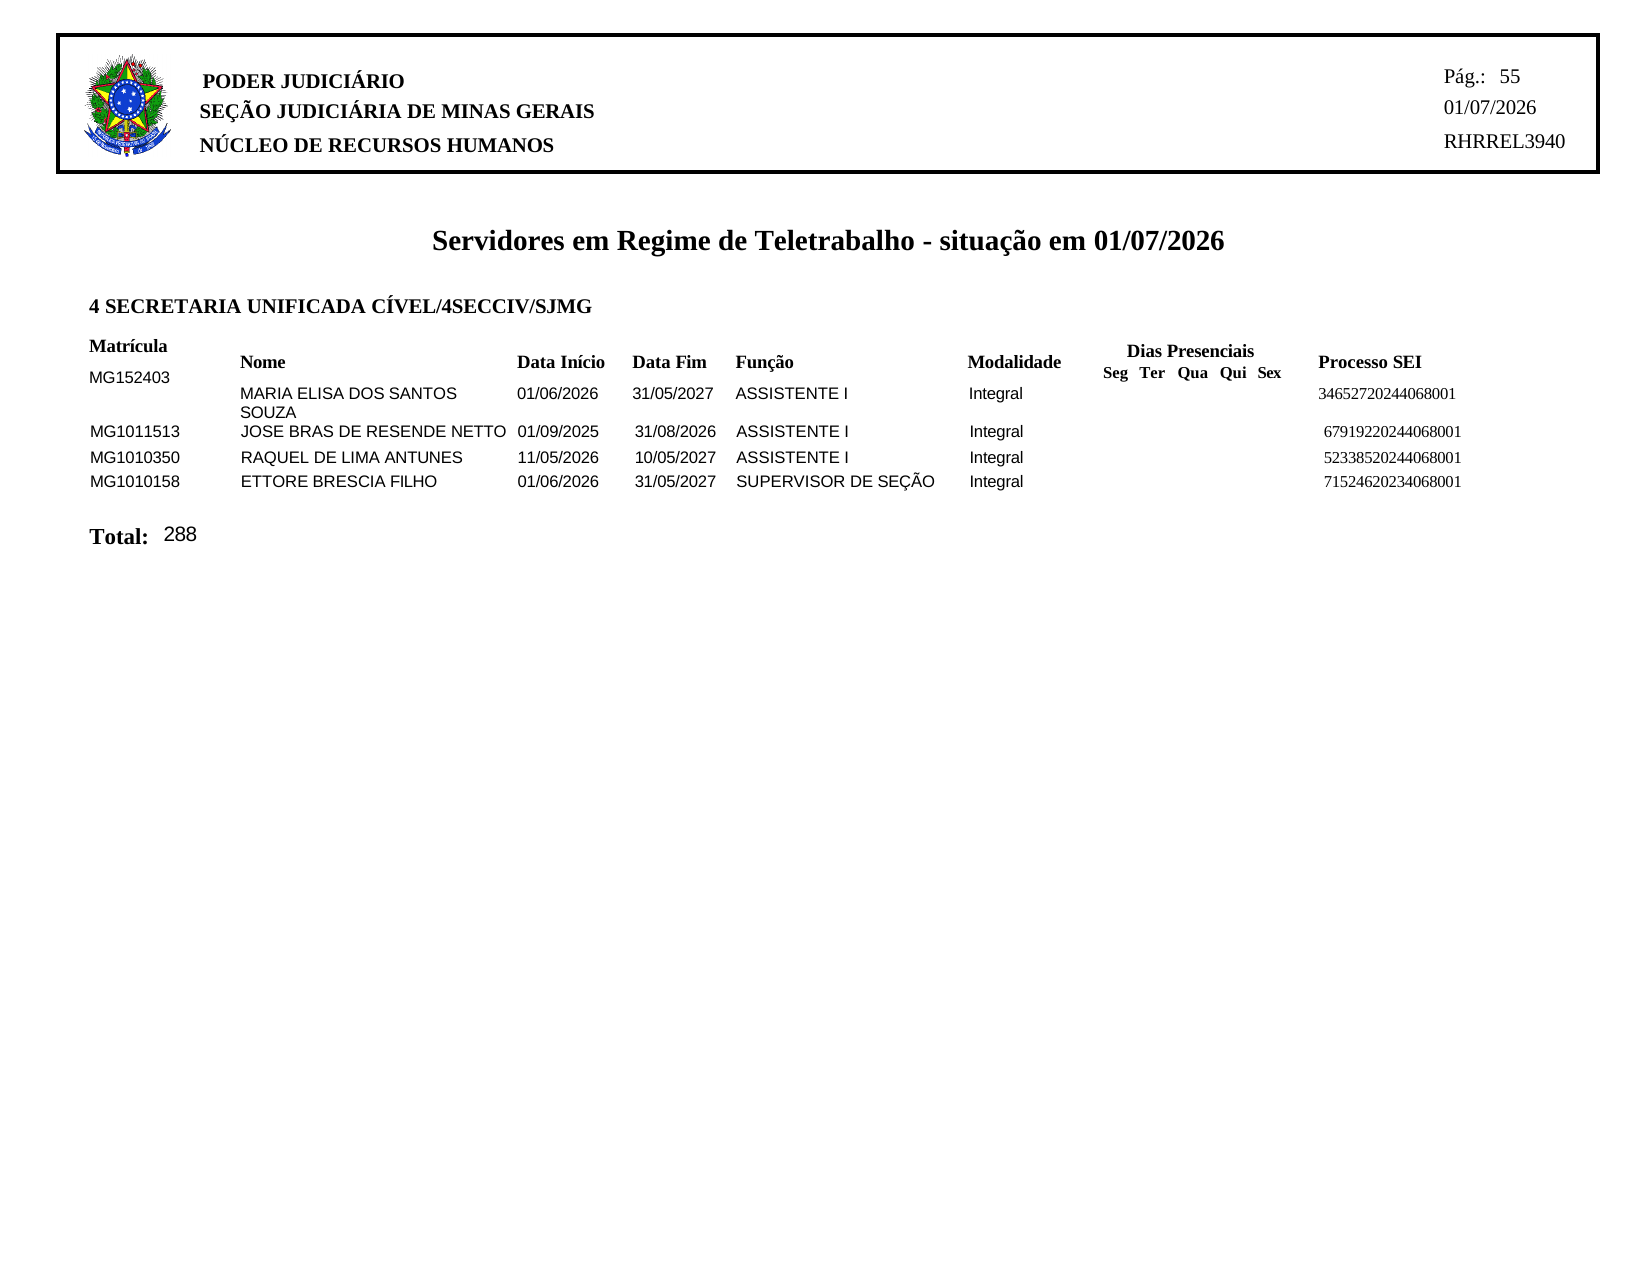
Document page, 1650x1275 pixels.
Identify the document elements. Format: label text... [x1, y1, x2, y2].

text Integral [969, 384, 1068, 403]
list SECRETARIA UNIFICADA CÍVEL/4SECCIV/SJMG [89, 294, 1485, 318]
table_cell 31/05/2027 [617, 471, 726, 493]
table_header MG1011513 [85, 423, 211, 445]
table_cell 10/05/2027 [617, 445, 726, 471]
table_cell SUPERVISOR DE SEÇÃO [726, 471, 952, 493]
table_header Integral [953, 423, 1171, 445]
table_header ASSISTENTE I [726, 423, 952, 445]
text MG152403 [89, 367, 176, 387]
text ASSISTENTE I [735, 384, 853, 403]
table_header 67919220244068001 [1171, 423, 1466, 445]
table_header 31/08/2026 [617, 423, 726, 445]
table_cell Integral [953, 471, 1171, 493]
text Total: 288 [89, 522, 1485, 549]
table_cell MG1010350 [85, 445, 211, 471]
text Seg Ter Qua Qui Sex [1101, 362, 1283, 382]
subtitle Servidores em Regime de Teletrabalho - situação em 01/07/2026 [432, 223, 1485, 257]
table_cell Integral [953, 445, 1171, 471]
table_header 01/09/2025 [513, 423, 617, 445]
text 31/05/2027 [632, 384, 715, 403]
text Matrícula [89, 335, 176, 356]
table_cell ASSISTENTE I [726, 445, 952, 471]
table_cell 52338520244068001 [1171, 445, 1466, 471]
table_cell RAQUEL DE LIMA ANTUNES [211, 445, 513, 471]
text Processo SEI [1318, 351, 1485, 373]
table_cell MG1010158 [85, 471, 211, 493]
text Função [735, 351, 853, 373]
text Data Fim [632, 351, 715, 373]
table_cell 01/06/2026 [513, 471, 617, 493]
table_cell 11/05/2026 [513, 445, 617, 471]
text MARIA ELISA DOS SANTOS SOUZA [240, 384, 462, 422]
text Modalidade [967, 351, 1068, 373]
text Dias Presenciais [1098, 340, 1283, 362]
text 01/06/2026 [517, 384, 610, 403]
table_cell ETTORE BRESCIA FILHO [211, 471, 513, 493]
text Data Início [517, 351, 610, 373]
text 34652720244068001 [1318, 384, 1485, 403]
text Nome [240, 351, 462, 373]
table_cell 71524620234068001 [1171, 471, 1466, 493]
table_header JOSE BRAS DE RESENDE NETTO [211, 423, 513, 445]
